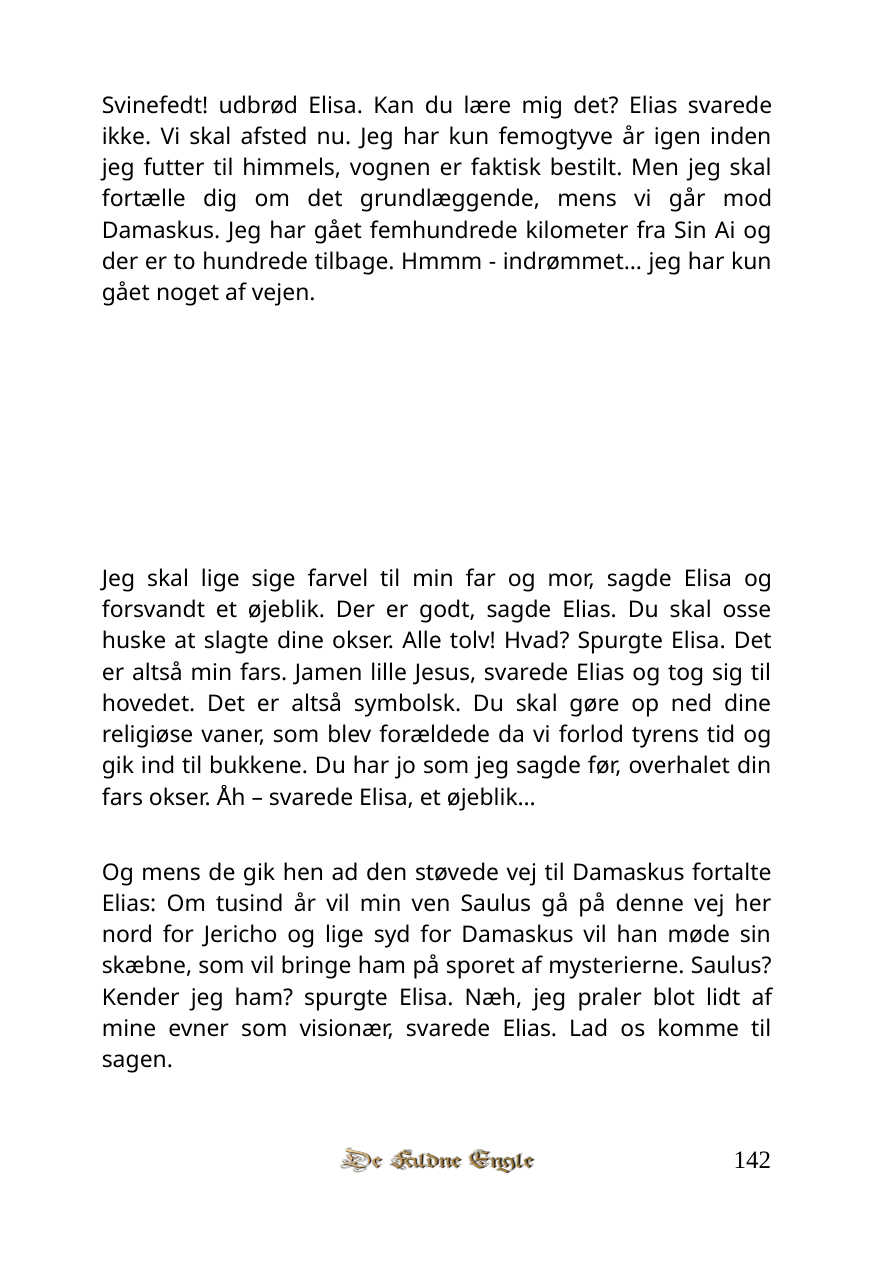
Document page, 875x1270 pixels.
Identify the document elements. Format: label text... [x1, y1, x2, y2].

picture [337, 1145, 537, 1175]
text Svinefedt! udbrød Elisa. Kan du lære mig det? Elias svarede ikke. Vi skal afsted nu. Jeg har kun femogtyve år igen inden jeg futter til himmels, vognen er faktisk bestilt. Men jeg skal fortælle dig om det grundlæggende, mens vi går mod Damaskus. Jeg har gået femhundrede kilometer fra Sin Ai og der er to hundrede tilbage. Hmmm - indrømmet… jeg har kun gået noget af vejen. [102, 88, 772, 307]
text Og mens de gik hen ad den støvede vej til Damaskus fortalte Elias: Om tusind år vil min ven Saulus gå på denne vej her nord for Jericho og lige syd for Damaskus vil han møde sin skæbne, som vil bringe ham på sporet af mysterierne. Saulus? Kender jeg ham? spurgte Elisa. Næh, jeg praler blot lidt af mine evner som visionær, svarede Elias. Lad os komme til sagen. [102, 856, 772, 1074]
text Jeg skal lige sige farvel til min far og mor, sagde Elisa og forsvandt et øjeblik. Der er godt, sagde Elias. Du skal osse huske at slagte dine okser. Alle tolv! Hvad? Spurgte Elisa. Det er altså min fars. Jamen lille Jesus, svarede Elias og tog sig til hovedet. Det er altså symbolsk. Du skal gøre op ned dine religiøse vaner, som blev forældede da vi forlod tyrens tid og gik ind til bukkene. Du har jo som jeg sagde før, overhalet din fars okser. Åh – svarede Elisa, et øjeblik… [102, 562, 772, 812]
